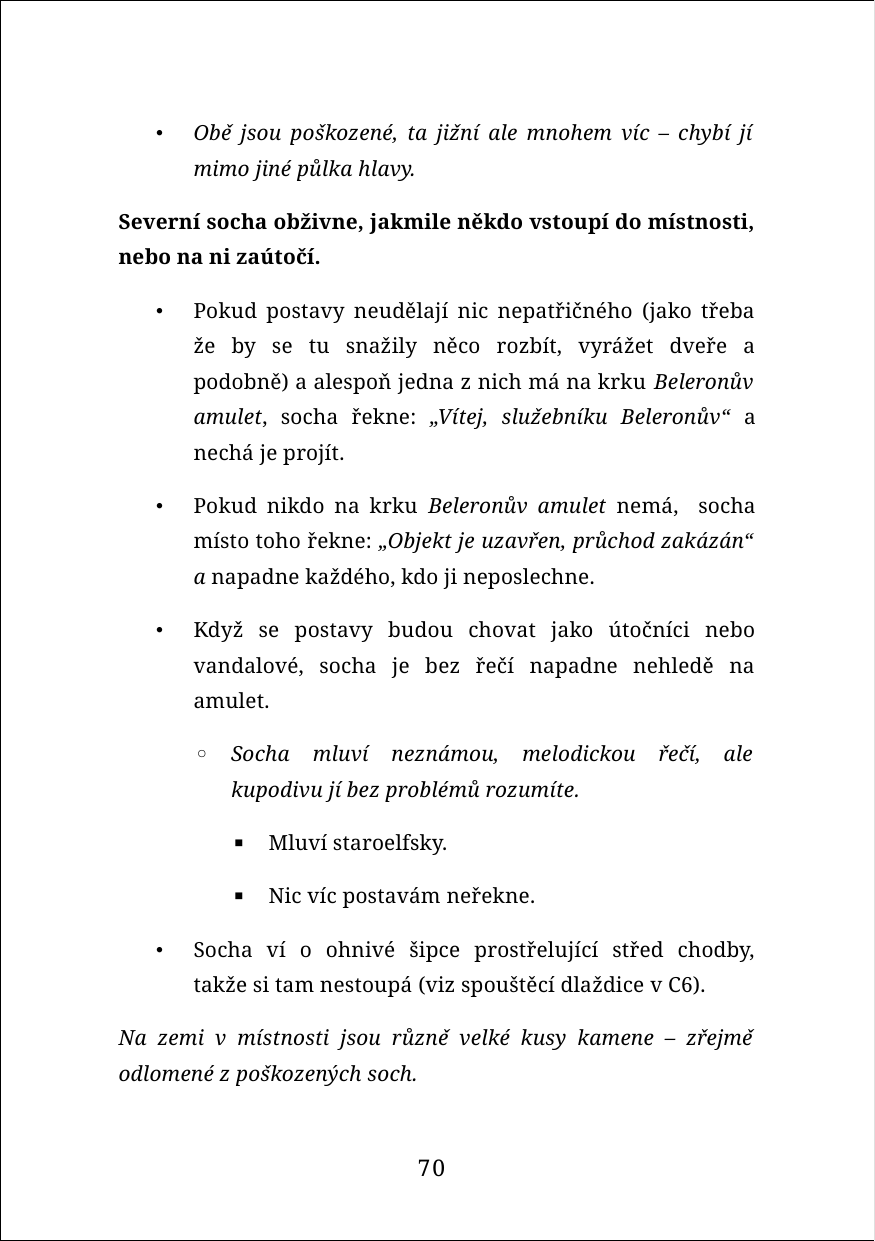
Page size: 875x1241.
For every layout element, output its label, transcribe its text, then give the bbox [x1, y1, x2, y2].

list Obě jsou poškozené, ta jižní ale mnohem víc – chybí jí mimo jiné půlka hlavy. [156, 118, 756, 182]
list Pokud nikdo na krku Beleronův amulet nemá, socha místo toho řekne: „Objekt je uzavřen, průchod zakázán“ a napadne každého, kdo ji neposlechne. [156, 491, 756, 591]
list Když se postavy budou chovat jako útočníci nebo vandalové, socha je bez řečí napadne nehledě na amulet. [156, 615, 756, 715]
text Na zemi v místnosti jsou různě velké kusy kamene – zřejmě odlomené z poškozených soch. [118, 1023, 756, 1087]
text Severní socha obživne, jakmile někdo vstoupí do místnosti, nebo na ni zaútočí. [118, 207, 756, 271]
list Socha mluví neznámou, melodickou řečí, ale kupodivu jí bez problémů rozumíte. [193, 739, 756, 803]
list Nic víc postavám neřekne. [231, 882, 756, 910]
list Pokud postavy neudělají nic nepatřičného (jako třeba že by se tu snažily něco rozbít, vyrážet dveře a podobně) a alespoň jedna z nich má na krku Beleronův amulet, socha řekne: „Vítej, služebníku Beleronův“ a nechá je projít. [156, 296, 756, 466]
list Mluví staroelfsky. [231, 828, 756, 857]
list Socha ví o ohnivé šipce prostřelující střed chodby, takže si tam nestoupá (viz spouštěcí dlaždice v C6). [156, 935, 756, 999]
